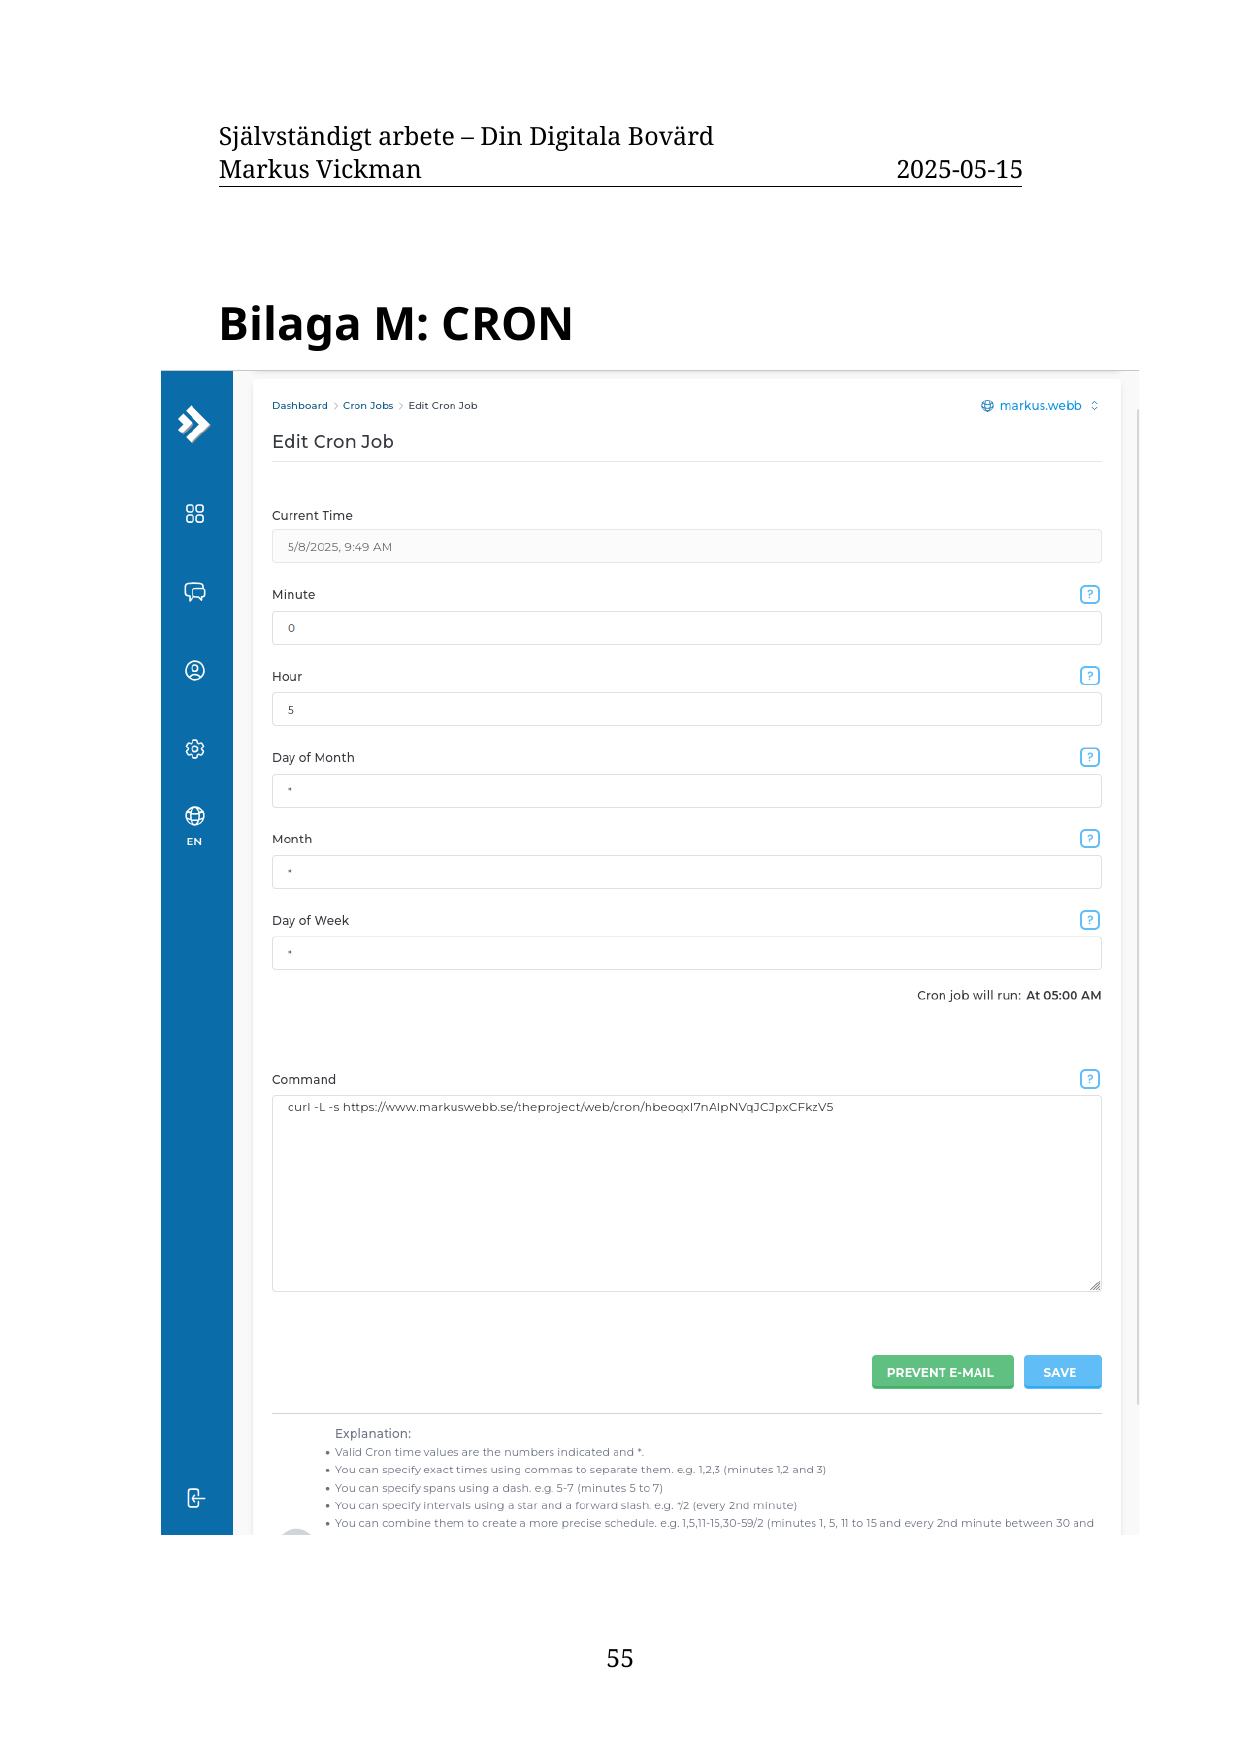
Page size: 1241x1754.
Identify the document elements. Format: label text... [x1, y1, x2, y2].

picture [161, 369, 1140, 1535]
subtitle Bilaga M: CRON [218, 291, 1022, 353]
